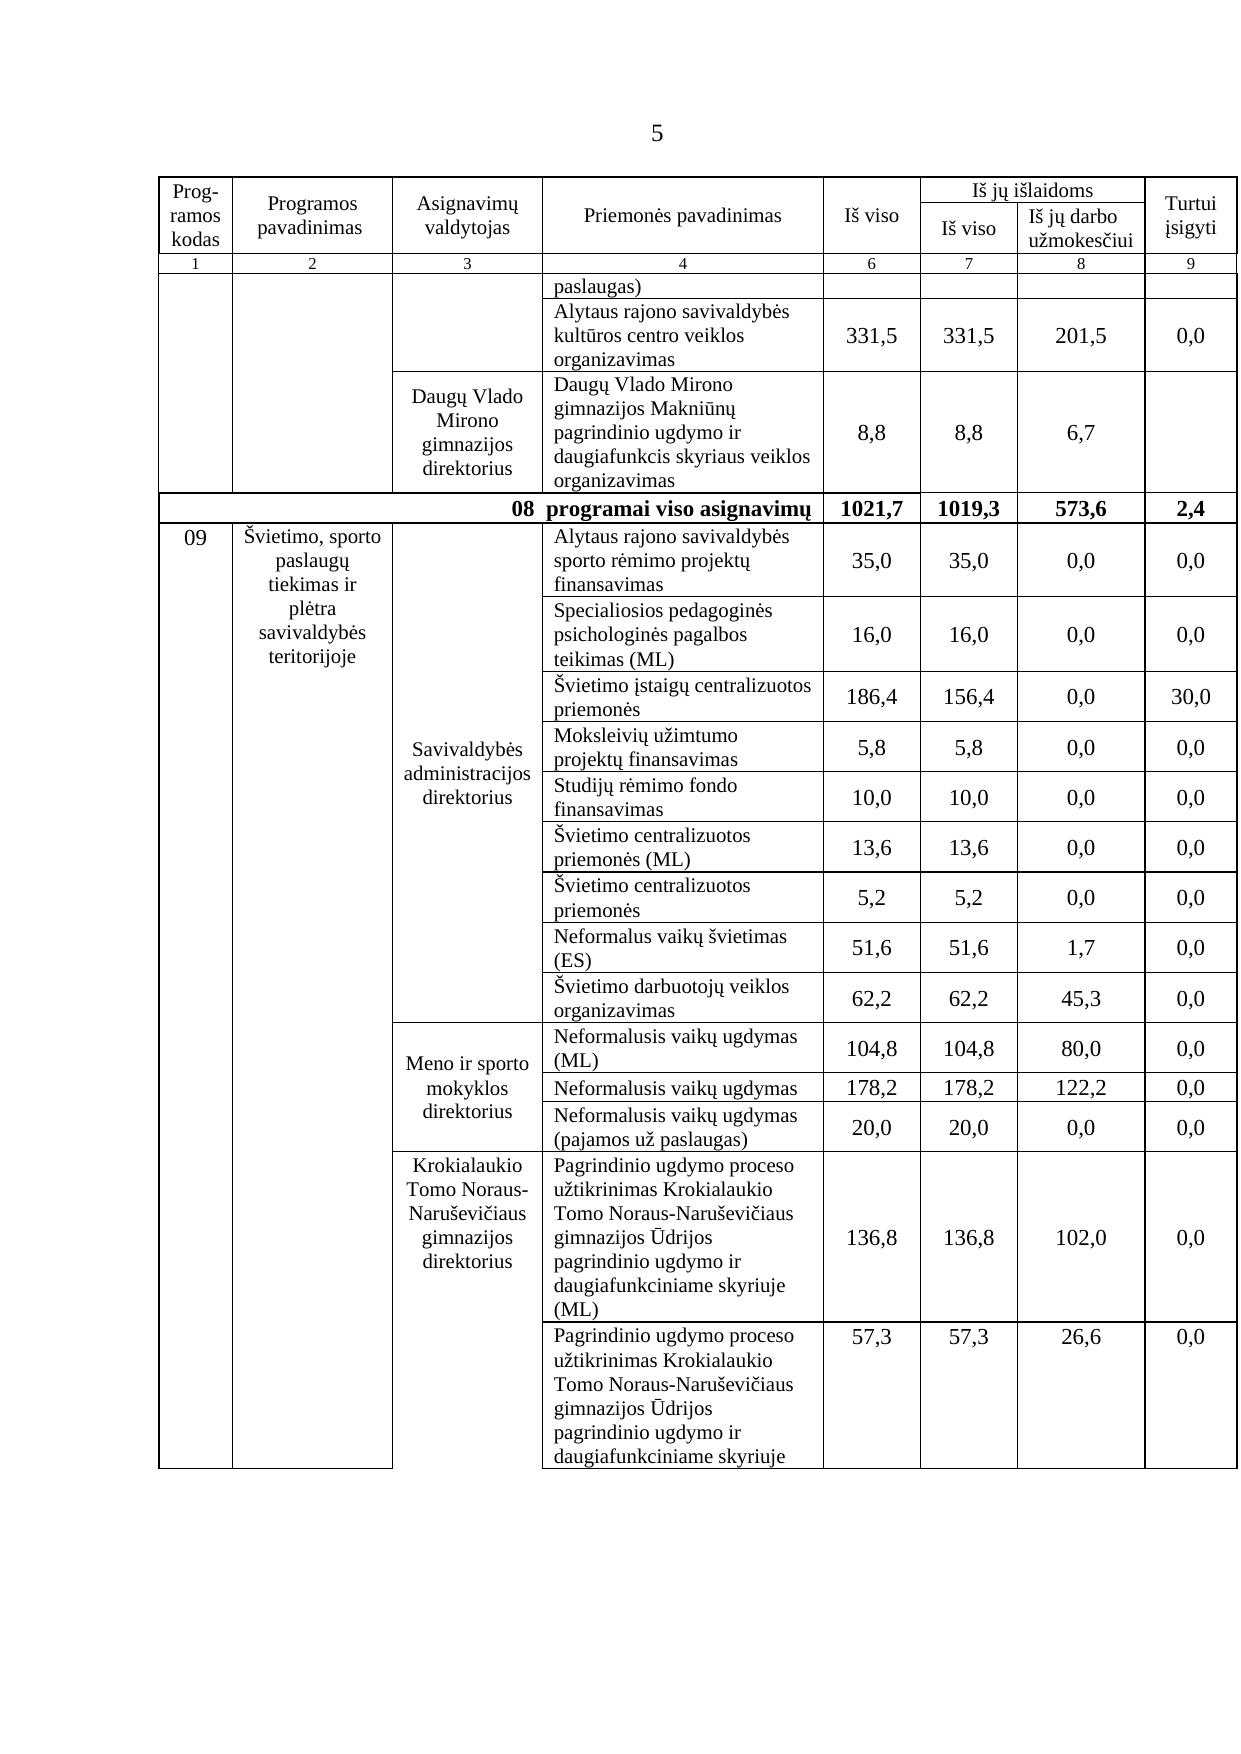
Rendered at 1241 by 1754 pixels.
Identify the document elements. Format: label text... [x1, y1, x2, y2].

table_cell Alytaus rajono savivaldybės kultūros centro veiklos organizavimas [543, 299, 823, 371]
table_cell 9 [1146, 254, 1236, 273]
table_header Iš viso [824, 178, 920, 252]
table_header Asignavimų valdytojas [393, 178, 542, 252]
table_cell 62,2 [824, 973, 920, 1022]
table_header Priemonės pavadinimas [543, 178, 823, 252]
table_cell 4 [543, 254, 823, 273]
table_cell Daugų Vlado Mirono gimnazijos Makniūnų pagrindinio ugdymo ir daugiafunkcis skyriaus veiklos organizavimas [543, 372, 823, 492]
table_cell 122,2 [1018, 1073, 1144, 1101]
table_cell Švietimo centralizuotos priemonės (ML) [543, 822, 823, 871]
table_cell 1,7 [1018, 923, 1144, 972]
table_cell 6 [824, 254, 920, 273]
table_cell Iš jų darbo užmokesčiui [1018, 203, 1144, 252]
table_cell 0,0 [1018, 524, 1144, 596]
table_cell [393, 274, 542, 371]
table_cell Pagrindinio ugdymo proceso užtikrinimas Krokialaukio Tomo Noraus-Naruševičiaus gimnazijos Ūdrijos pagrindinio ugdymo ir daugiafunkciniame skyriuje [543, 1323, 823, 1468]
table_cell 178,2 [824, 1073, 920, 1101]
table_cell 45,3 [1018, 973, 1144, 1022]
table_cell Alytaus rajono savivaldybės sporto rėmimo projektų finansavimas [543, 524, 823, 596]
table_cell 0,0 [1018, 672, 1144, 721]
table_cell 0,0 [1146, 873, 1236, 922]
table_cell 0,0 [1146, 822, 1236, 871]
table_cell 0,0 [1018, 722, 1144, 771]
table_cell 08 programai viso asignavimų [160, 494, 823, 522]
table_cell 136,8 [921, 1152, 1017, 1321]
table_cell 0,0 [1146, 299, 1236, 371]
table_header Programos pavadinimas [233, 178, 392, 252]
table_cell 57,3 [824, 1323, 920, 1468]
table_cell 573,6 [1018, 493, 1144, 522]
table_cell 5,8 [921, 722, 1017, 771]
table_cell 0,0 [1146, 1073, 1236, 1101]
table_cell 8,8 [921, 372, 1017, 492]
table_cell 102,0 [1018, 1152, 1144, 1321]
table_cell 0,0 [1018, 1102, 1144, 1151]
table_cell 0,0 [1018, 772, 1144, 821]
table_cell 0,0 [1146, 923, 1236, 972]
table_header Iš jų išlaidoms [921, 178, 1144, 202]
table_cell 10,0 [921, 772, 1017, 821]
table_cell [159, 274, 232, 492]
table_cell Krokialaukio Tomo Noraus-Naruševičiaus gimnazijos direktorius [393, 1152, 542, 1468]
table_cell 8 [1018, 254, 1144, 273]
table_cell 0,0 [1146, 1323, 1236, 1468]
table_cell 1021,7 [824, 494, 920, 522]
table_cell 2 [233, 254, 392, 273]
table_cell 5,2 [921, 873, 1017, 922]
table_cell 80,0 [1018, 1023, 1144, 1072]
table_cell 30,0 [1146, 672, 1236, 721]
table_cell 35,0 [921, 524, 1017, 596]
table_cell Neformalusis vaikų ugdymas [543, 1073, 823, 1101]
table_cell [1018, 274, 1144, 298]
table_cell Moksleivių užimtumo projektų finansavimas [543, 722, 823, 771]
table_cell 0,0 [1018, 597, 1144, 671]
table_cell 0,0 [1146, 722, 1236, 771]
table_cell paslaugas) [543, 274, 823, 298]
table_cell 186,4 [824, 672, 920, 721]
table_cell Švietimo darbuotojų veiklos organizavimas [543, 973, 823, 1022]
table_cell 16,0 [921, 597, 1017, 671]
table_cell Studijų rėmimo fondo finansavimas [543, 772, 823, 821]
table_cell 2,4 [1146, 493, 1236, 522]
table_cell 6,7 [1018, 372, 1144, 492]
table_cell 1 [159, 254, 232, 273]
table_cell 0,0 [1018, 873, 1144, 922]
table_cell 62,2 [921, 973, 1017, 1022]
table_cell Švietimo, sporto paslaugų tiekimas ir plėtra savivaldybės teritorijoje [233, 524, 392, 1468]
table_cell [1146, 372, 1236, 492]
table_cell Pagrindinio ugdymo proceso užtikrinimas Krokialaukio Tomo Noraus-Naruševičiaus gimnazijos Ūdrijos pagrindinio ugdymo ir daugiafunkciniame skyriuje (ML) [543, 1152, 823, 1321]
table_header Prog-ramos kodas [160, 178, 232, 252]
table_cell 104,8 [921, 1023, 1017, 1072]
table_cell 331,5 [824, 299, 920, 371]
table_cell 0,0 [1146, 597, 1236, 671]
table_cell 57,3 [921, 1323, 1017, 1468]
table_cell 8,8 [824, 372, 920, 492]
table_cell 156,4 [921, 672, 1017, 721]
table_cell 10,0 [824, 772, 920, 821]
table_cell 136,8 [824, 1152, 920, 1321]
table_cell [921, 274, 1017, 298]
table_cell 13,6 [921, 822, 1017, 871]
table_cell Švietimo įstaigų centralizuotos priemonės [543, 672, 823, 721]
table_header Turtui įsigyti [1146, 178, 1236, 252]
table_cell 20,0 [824, 1102, 920, 1151]
table_cell 0,0 [1146, 1102, 1236, 1151]
table_cell 35,0 [824, 524, 920, 596]
table_cell Specialiosios pedagoginės psichologinės pagalbos teikimas (ML) [543, 597, 823, 671]
table_cell 0,0 [1146, 973, 1236, 1022]
table_cell 331,5 [921, 299, 1017, 371]
table_cell 0,0 [1146, 1023, 1236, 1072]
table_cell 0,0 [1146, 1152, 1236, 1321]
table_cell 104,8 [824, 1023, 920, 1072]
table_cell Neformalusis vaikų ugdymas (ML) [543, 1023, 823, 1072]
table_cell 5,8 [824, 722, 920, 771]
table_cell 0,0 [1018, 822, 1144, 871]
table_cell [1146, 274, 1236, 298]
table_cell 178,2 [921, 1073, 1017, 1101]
table_cell 20,0 [921, 1102, 1017, 1151]
table_cell 51,6 [824, 923, 920, 972]
table_cell [233, 274, 392, 492]
table_cell Neformalus vaikų švietimas (ES) [543, 923, 823, 972]
table_cell 16,0 [824, 597, 920, 671]
table_cell 0,0 [1146, 772, 1236, 821]
table_cell Iš viso [921, 203, 1017, 252]
table_cell 09 [160, 524, 232, 1468]
table_cell 3 [393, 254, 542, 273]
table_cell Švietimo centralizuotos priemonės [543, 873, 823, 922]
table_cell Savivaldybės administracijos direktorius [393, 524, 542, 1022]
table_cell Neformalusis vaikų ugdymas (pajamos už paslaugas) [543, 1102, 823, 1151]
table_cell [824, 274, 920, 298]
table_cell Daugų Vlado Mirono gimnazijos direktorius [393, 372, 542, 492]
table_cell 0,0 [1146, 524, 1236, 596]
table_cell 7 [921, 254, 1017, 273]
table_cell 201,5 [1018, 299, 1144, 371]
table_cell 5,2 [824, 873, 920, 922]
table_cell 51,6 [921, 923, 1017, 972]
table_cell 13,6 [824, 822, 920, 871]
table_cell 1019,3 [921, 493, 1017, 522]
table_cell Meno ir sporto mokyklos direktorius [393, 1023, 542, 1151]
table_cell 26,6 [1018, 1323, 1144, 1468]
